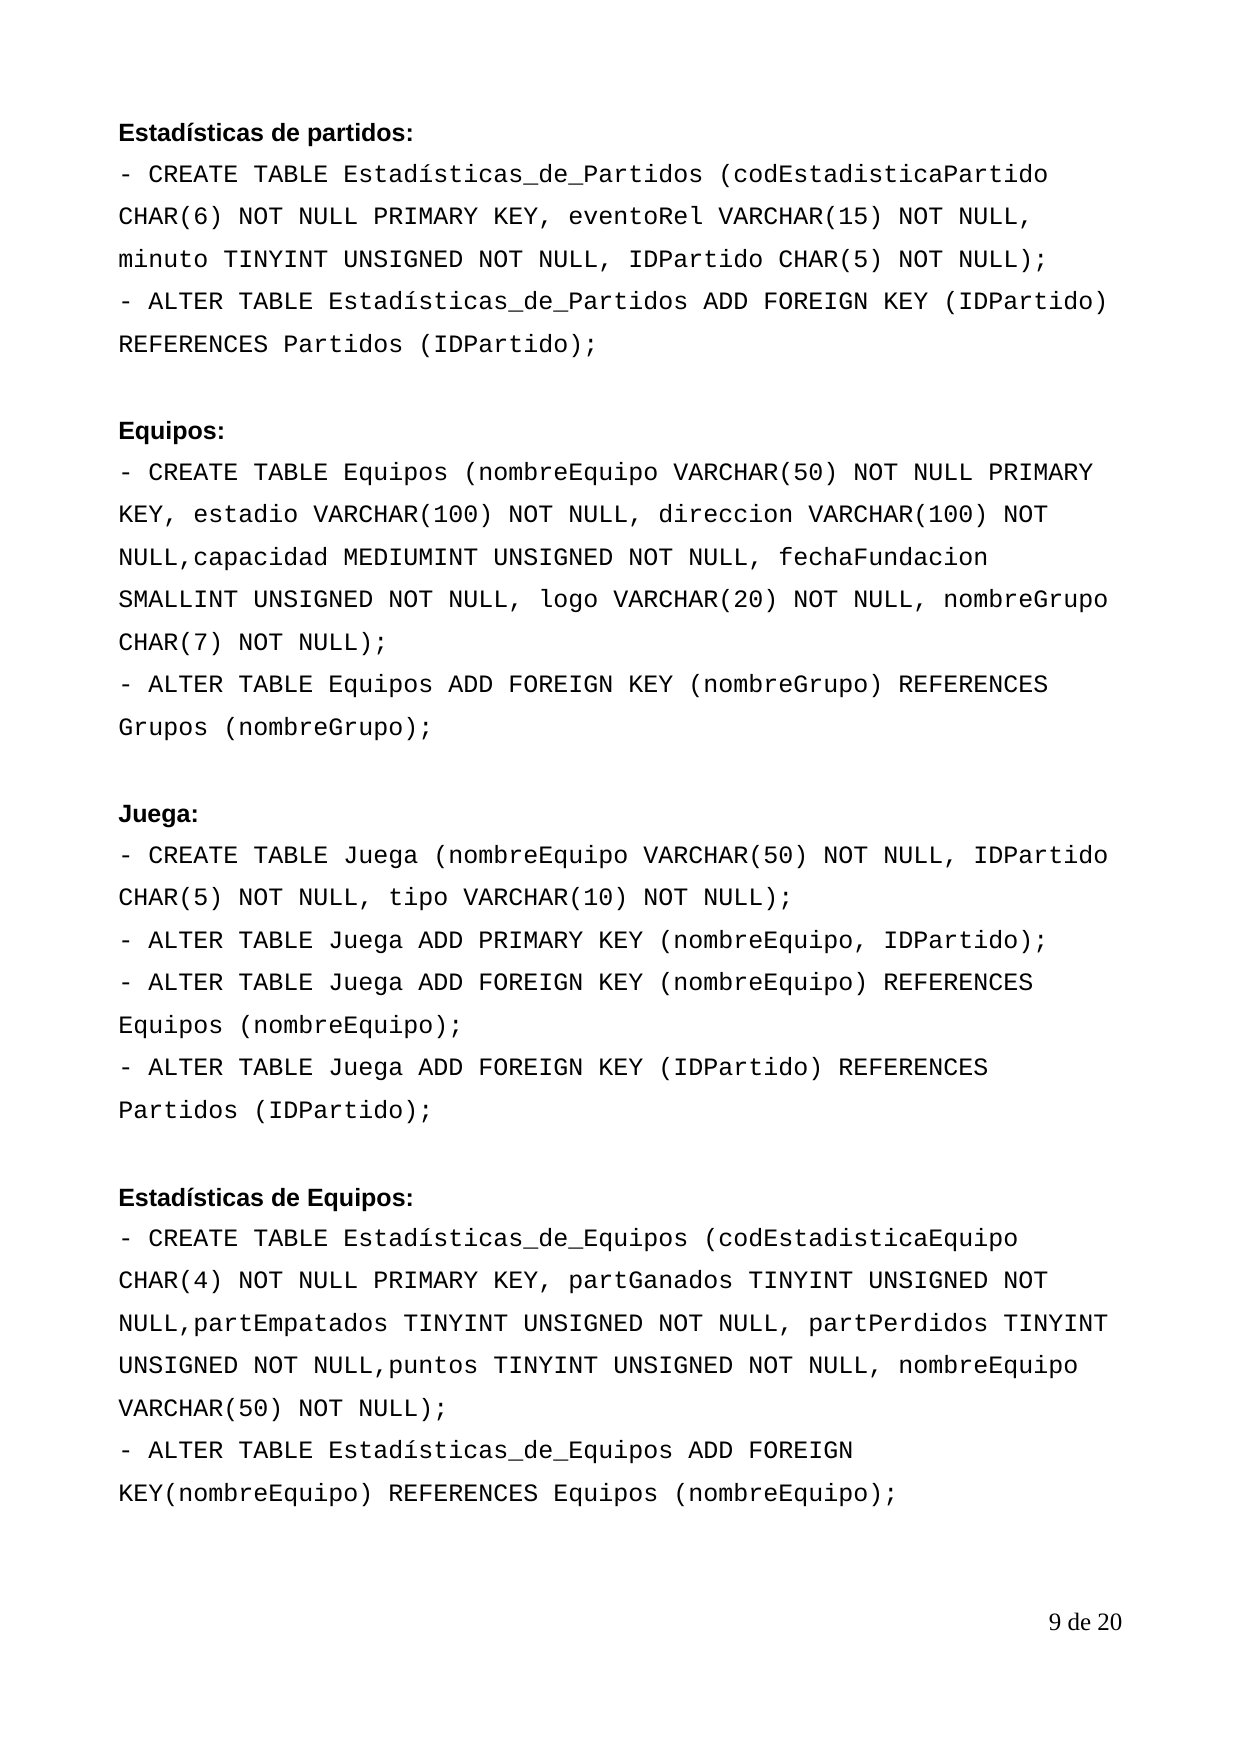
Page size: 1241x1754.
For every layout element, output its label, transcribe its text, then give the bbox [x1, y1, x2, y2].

text - CREATE TABLE Juega (nombreEquipo VARCHAR(50) NOT NULL, IDPartido CHAR(5) NOT NULL, tipo VARCHAR(10) NOT NULL); [118, 842, 1122, 913]
text Estadísticas de Equipos: [118, 1182, 1122, 1211]
text - CREATE TABLE Estadísticas_de_Partidos (codEstadisticaPartido CHAR(6) NOT NULL PRIMARY KEY, eventoRel VARCHAR(15) NOT NULL, minuto TINYINT UNSIGNED NOT NULL, IDPartido CHAR(5) NOT NULL); [118, 161, 1122, 274]
text - CREATE TABLE Estadísticas_de_Equipos (codEstadisticaEquipo CHAR(4) NOT NULL PRIMARY KEY, partGanados TINYINT UNSIGNED NOT NULL,partEmpatados TINYINT UNSIGNED NOT NULL, partPerdidos TINYINT UNSIGNED NOT NULL,puntos TINYINT UNSIGNED NOT NULL, nombreEquipo VARCHAR(50) NOT NULL); [118, 1226, 1122, 1424]
text - ALTER TABLE Estadísticas_de_Partidos ADD FOREIGN KEY (IDPartido) REFERENCES Partidos (IDPartido); [118, 289, 1122, 359]
text - ALTER TABLE Juega ADD FOREIGN KEY (nombreEquipo) REFERENCES Equipos (nombreEquipo); [118, 970, 1122, 1041]
text Estadísticas de partidos: [118, 118, 1122, 147]
text - CREATE TABLE Equipos (nombreEquipo VARCHAR(50) NOT NULL PRIMARY KEY, estadio VARCHAR(100) NOT NULL, direccion VARCHAR(100) NOT NULL,capacidad MEDIUMINT UNSIGNED NOT NULL, fechaFundacion SMALLINT UNSIGNED NOT NULL, logo VARCHAR(20) NOT NULL, nombreGrupo CHAR(7) NOT NULL); [118, 459, 1122, 658]
text - ALTER TABLE Juega ADD PRIMARY KEY (nombreEquipo, IDPartido); [118, 927, 1122, 956]
text - ALTER TABLE Equipos ADD FOREIGN KEY (nombreGrupo) REFERENCES Grupos (nombreGrupo); [118, 672, 1122, 743]
text Juega: [118, 799, 1122, 828]
text - ALTER TABLE Juega ADD FOREIGN KEY (IDPartido) REFERENCES Partidos (IDPartido); [118, 1055, 1122, 1126]
text Equipos: [118, 416, 1122, 445]
text - ALTER TABLE Estadísticas_de_Equipos ADD FOREIGN KEY(nombreEquipo) REFERENCES Equipos (nombreEquipo); [118, 1438, 1122, 1509]
